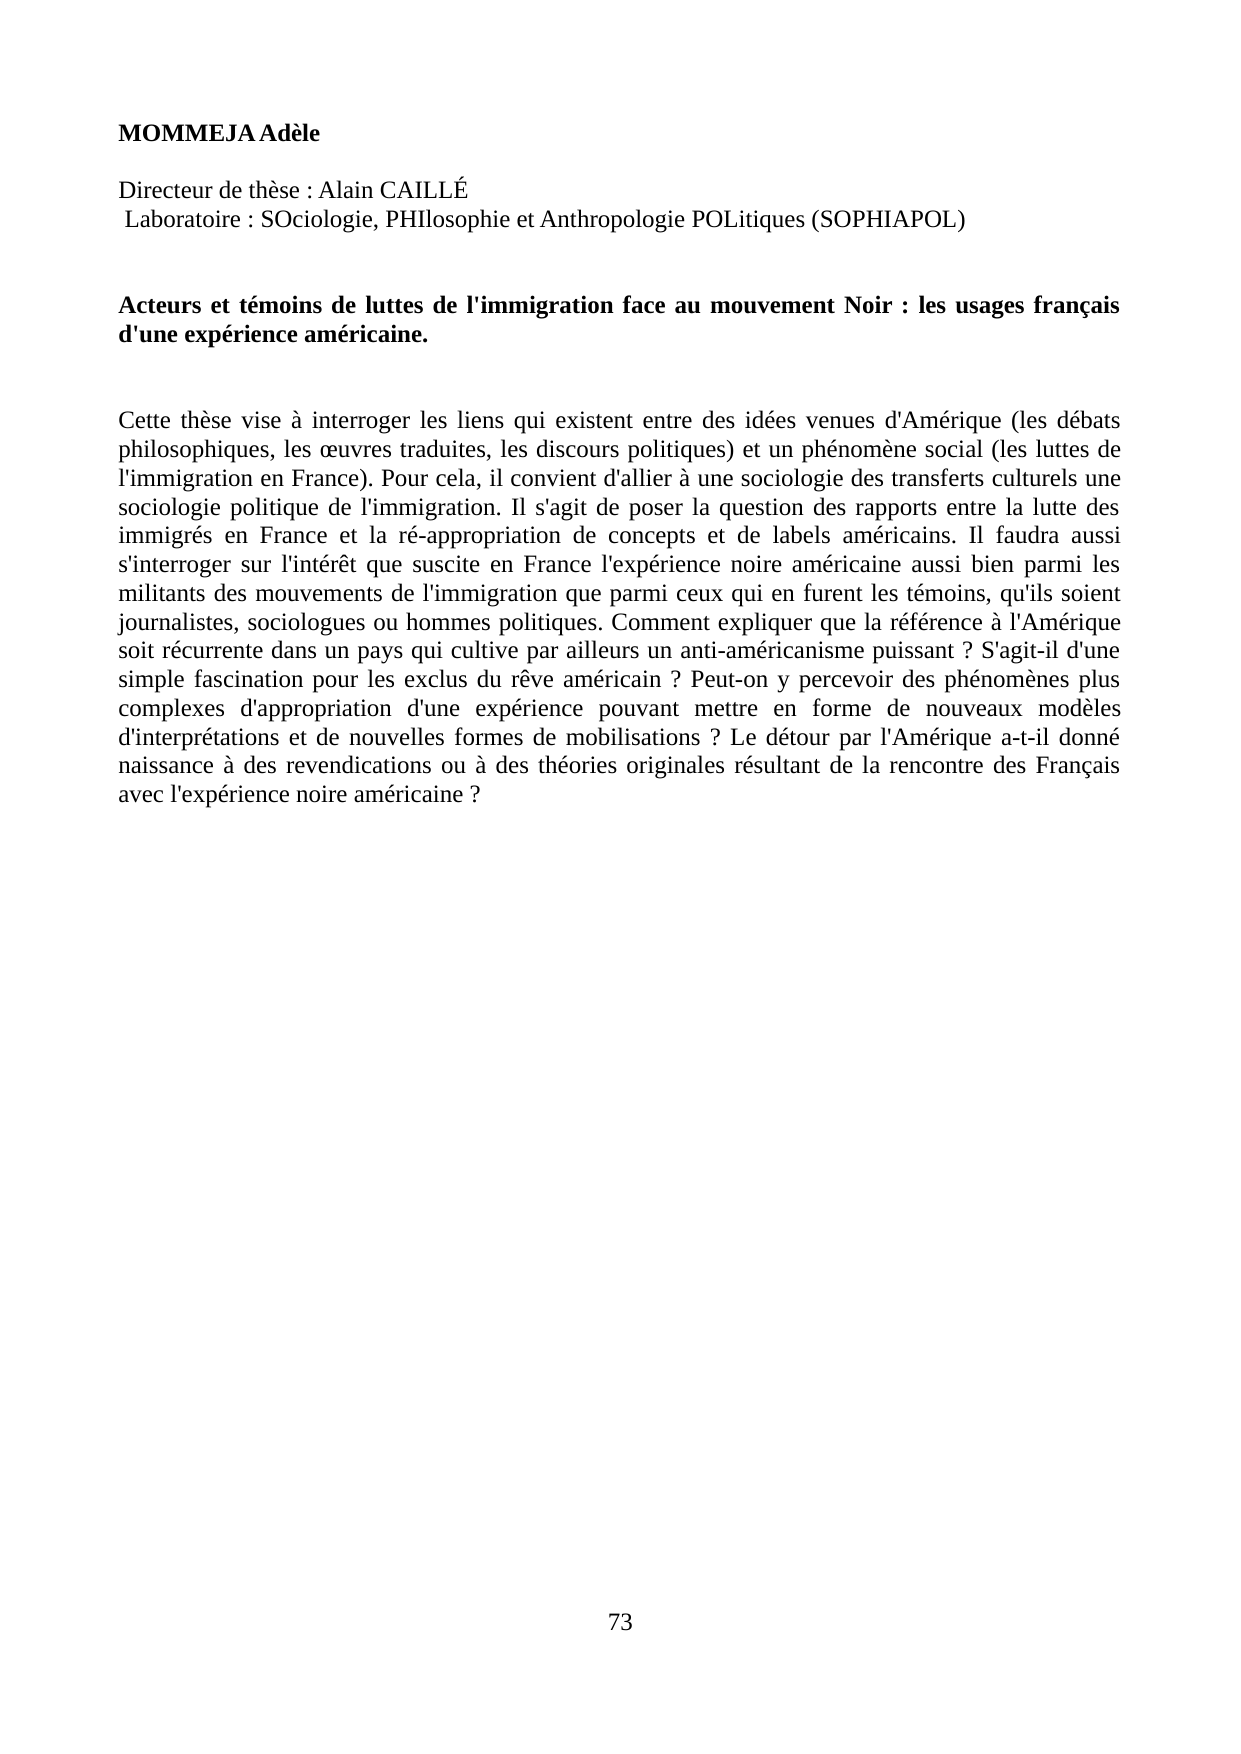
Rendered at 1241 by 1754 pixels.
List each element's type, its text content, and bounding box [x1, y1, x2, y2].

subtitle Cette thèse vise à interroger les liens qui existent entre des idées venues d'Amérique (les débats philosophiques, les œuvres traduites, les discours politiques) et un phénomène social (les luttes de l'immigration en France). Pour cela, il convient d'allier à une sociologie des transferts culturels une sociologie politique de l'immigration. Il s'agit de poser la question des rapports entre la lutte des immigrés en France et la ré-appropriation de concepts et de labels américains. Il faudra aussi s'interroger sur l'intérêt que suscite en France l'expérience noire américaine aussi bien parmi les militants des mouvements de l'immigration que parmi ceux qui en furent les témoins, qu'ils soient journalistes, sociologues ou hommes politiques. Comment expliquer que la référence à l'Amérique soit récurrente dans un pays qui cultive par ailleurs un anti-américanisme puissant ? S'agit-il d'une simple fascination pour les exclus du rêve américain ? Peut-on y percevoir des phénomènes plus complexes d'appropriation d'une expérience pouvant mettre en forme de nouveaux modèles d'interprétations et de nouvelles formes de mobilisations ? Le détour par l'Amérique a-t-il donné naissance à des revendications ou à des théories originales résultant de la rencontre des Français avec l'expérience noire américaine ? [118, 406, 1122, 808]
subtitle MOMMEJA Adèle [118, 118, 1122, 147]
subtitle Acteurs et témoins de luttes de l'immigration face au mouvement Noir : les usages français d'une expérience américaine. [118, 291, 1122, 348]
subtitle Laboratoire : SOciologie, PHIlosophie et Anthropologie POLitiques (SOPHIAPOL) [118, 204, 1122, 233]
subtitle Directeur de thèse : Alain CAILLÉ [118, 176, 1122, 204]
